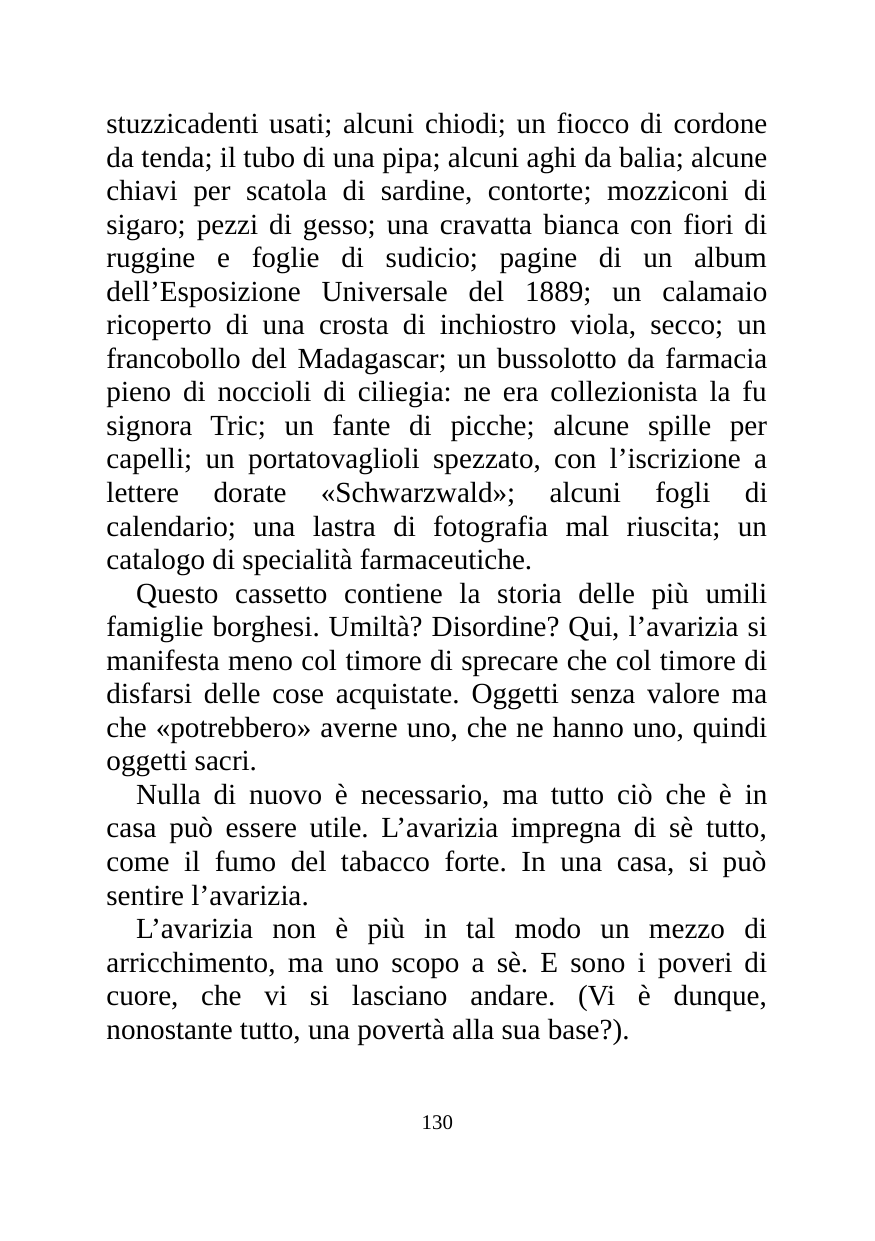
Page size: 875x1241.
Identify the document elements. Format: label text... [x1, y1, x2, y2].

text Nulla di nuovo è necessario, ma tutto ciò che è in casa può essere utile. L’avarizia impregna di sè tutto, come il fumo del tabacco forte. In una casa, si può sentire l’avarizia. [106, 777, 768, 911]
text stuzzicadenti usati; alcuni chiodi; un fiocco di cordone da tenda; il tubo di una pipa; alcuni aghi da balia; alcune chiavi per scatola di sardine, contorte; mozziconi di sigaro; pezzi di gesso; una cravatta bianca con fiori di ruggine e foglie di sudicio; pagine di un album dell’Esposizione Universale del 1889; un calamaio ricoperto di una crosta di inchiostro viola, secco; un francobollo del Madagascar; un bussolotto da farmacia pieno di noccioli di ciliegia: ne era collezionista la fu signora Tric; un fante di picche; alcune spille per capelli; un portatovaglioli spezzato, con l’iscrizione a lettere dorate «Schwarzwald»; alcuni fogli di calendario; una lastra di fotografia mal riuscita; un catalogo di specialità farmaceutiche. [106, 106, 768, 576]
text L’avarizia non è più in tal modo un mezzo di arricchimento, ma uno scopo a sè. E sono i poveri di cuore, che vi si lasciano andare. (Vi è dunque, nonostante tutto, una povertà alla sua base?). [106, 911, 768, 1045]
text Questo cassetto contiene la storia delle più umili famiglie borghesi. Umiltà? Disordine? Qui, l’avarizia si manifesta meno col timore di sprecare che col timore di disfarsi delle cose acquistate. Oggetti senza valore ma che «potrebbero» averne uno, che ne hanno uno, quindi oggetti sacri. [106, 576, 768, 777]
